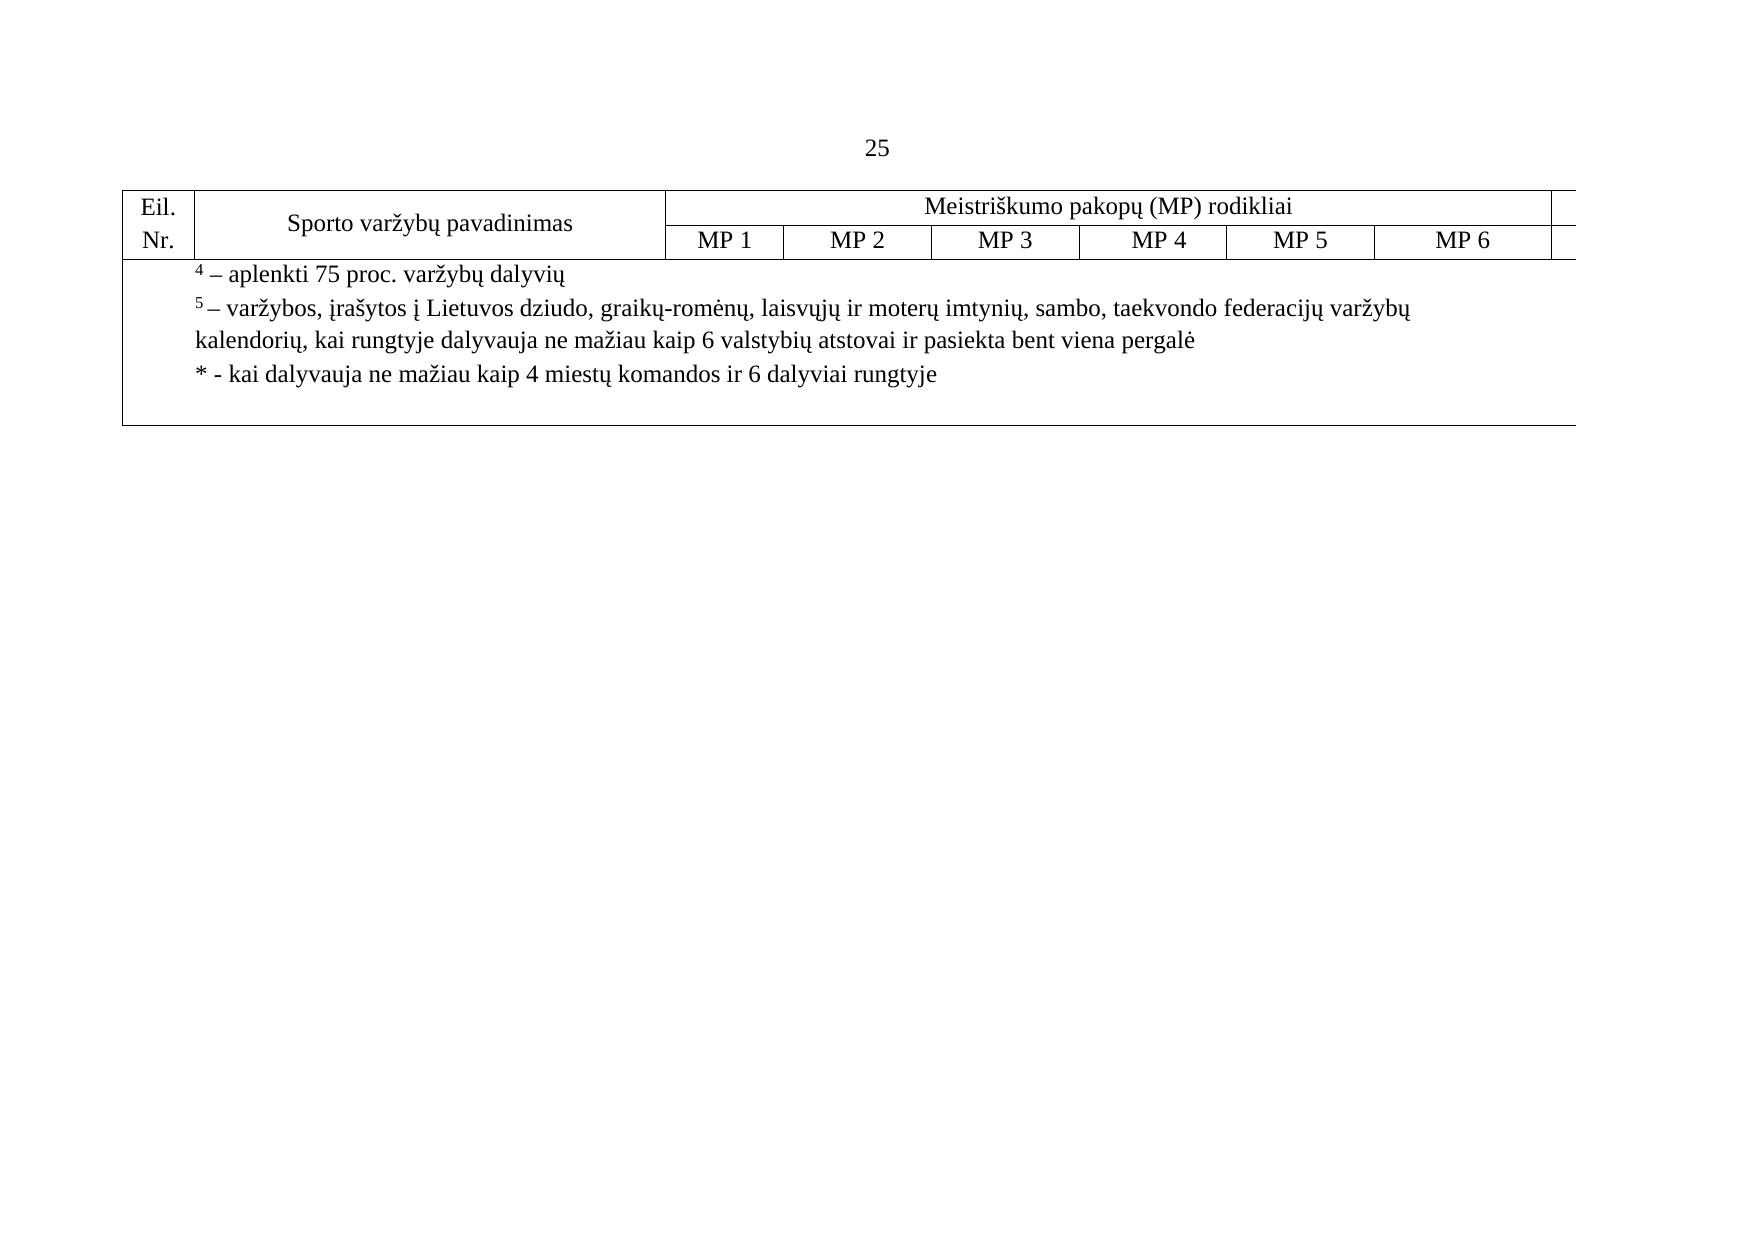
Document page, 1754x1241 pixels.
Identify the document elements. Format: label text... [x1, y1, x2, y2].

table_cell MP 5 [1227, 226, 1374, 258]
table_header Meistriškumo pakopų (MP) rodikliai [666, 191, 1551, 224]
table_cell MP 6 [1375, 226, 1551, 258]
table_cell MP 3 [932, 226, 1079, 258]
table_cell MP 2 [784, 226, 931, 258]
table_cell [1572, 226, 1576, 258]
table_header Eil. Nr. [123, 191, 194, 258]
table_header [1552, 191, 1572, 224]
table_header [1572, 191, 1576, 224]
table_header Sporto varžybų pavadinimas [195, 191, 665, 258]
table_cell 4 – aplenkti 75 proc. varžybų dalyvių 5 – varžybos, įrašytos į Lietuvos dziudo, graikų-romėnų, laisvųjų ir moterų imtynių, sambo, taekvondo federacijų varžybų kalendorių, kai rungtyje dalyvauja ne mažiau kaip 6 valstybių atstovai ir pasiekta bent viena pergalė * - kai dalyvauja ne mažiau kaip 4 miestų komandos ir 6 dalyviai rungtyje [194, 260, 1572, 425]
table_cell [1552, 226, 1572, 258]
table_cell MP 1 [666, 226, 783, 258]
table_cell [123, 260, 194, 425]
table_cell [1572, 260, 1576, 425]
table_cell MP 4 [1080, 226, 1226, 258]
